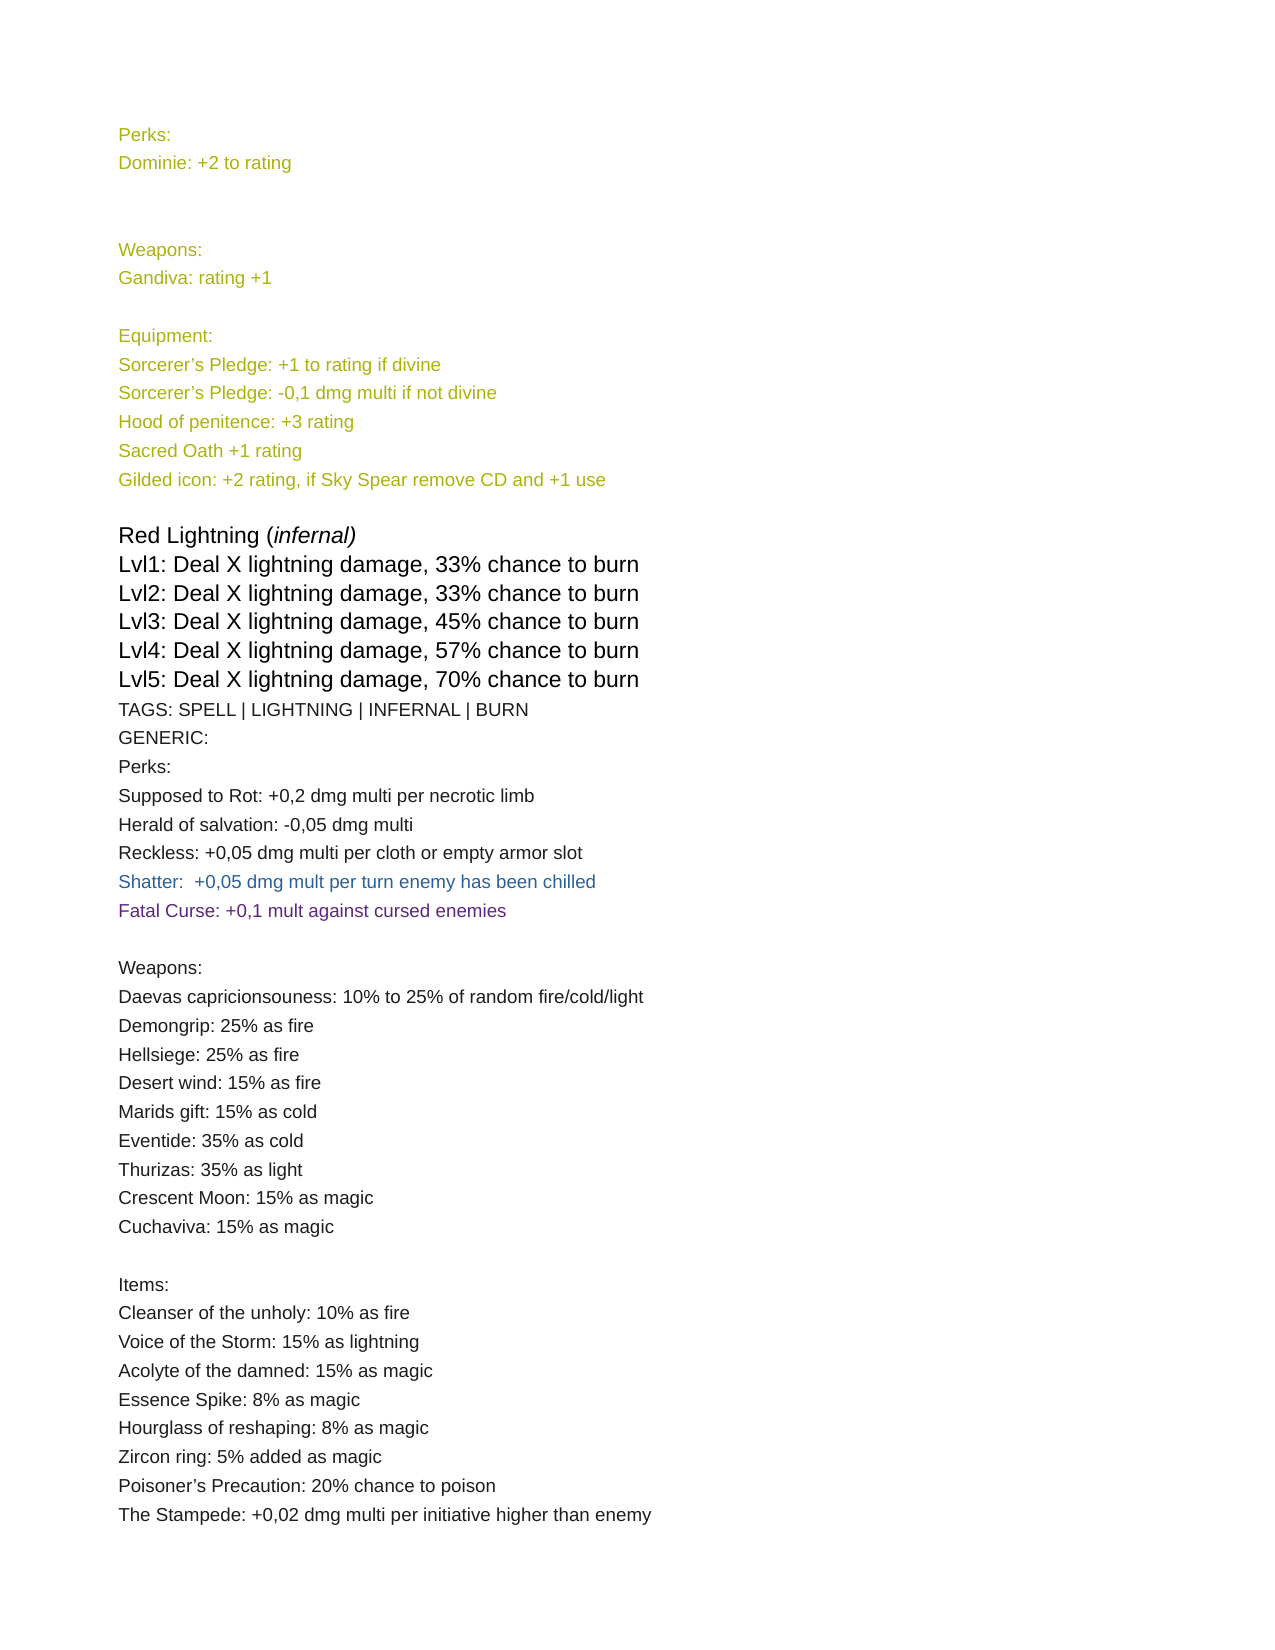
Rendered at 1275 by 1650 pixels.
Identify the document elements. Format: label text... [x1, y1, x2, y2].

text Daevas capricionsouness: 10% to 25% of random fire/cold/light [118, 981, 1157, 1009]
text Gilded icon: +2 rating, if Sky Spear remove CD and +1 use [118, 463, 1157, 492]
text TAGS: SPELL | LIGHTNING | INFERNAL | BURN GENERIC: Perks: [118, 693, 1157, 779]
text Lvl3: Deal X lightning damage, 45% chance to burn [118, 607, 1157, 636]
text Essence Spike: 8% as magic [118, 1383, 1157, 1412]
text Perks: [118, 118, 1157, 147]
text Sorcerer’s Pledge: -0,1 dmg multi if not divine [118, 377, 1157, 406]
text Acolyte of the damned: 15% as magic [118, 1354, 1157, 1383]
text Sorcerer’s Pledge: +1 to rating if divine [118, 348, 1157, 377]
text Desert wind: 15% as fire [118, 1067, 1157, 1096]
text Eventide: 35% as cold [118, 1124, 1157, 1153]
text Equipment: [118, 319, 1157, 348]
text Supposed to Rot: +0,2 dmg multi per necrotic limb [118, 779, 1157, 808]
text Zircon ring: 5% added as magic Poisoner’s Precaution: 20% chance to poison [118, 1441, 1157, 1498]
text Herald of salvation: -0,05 dmg multi [118, 808, 1157, 837]
text Hood of penitence: +3 rating [118, 406, 1157, 434]
text Reckless: +0,05 dmg multi per cloth or empty armor slot [118, 837, 1157, 866]
text Weapons: [118, 233, 1157, 262]
text Hellsiege: 25% as fire [118, 1038, 1157, 1067]
text Items: [118, 1268, 1157, 1297]
text Marids gift: 15% as cold [118, 1096, 1157, 1124]
text Sacred Oath +1 rating [118, 434, 1157, 463]
text Lvl4: Deal X lightning damage, 57% chance to burn [118, 636, 1157, 664]
text Crescent Moon: 15% as magic [118, 1182, 1157, 1211]
text Weapons: [118, 952, 1157, 981]
text Lvl5: Deal X lightning damage, 70% chance to burn [118, 664, 1157, 693]
text Cleanser of the unholy: 10% as fire [118, 1297, 1157, 1326]
text Shatter: +0,05 dmg mult per turn enemy has been chilled [118, 866, 1157, 894]
text Hourglass of reshaping: 8% as magic [118, 1412, 1157, 1441]
text Thurizas: 35% as light [118, 1153, 1157, 1182]
text Cuchaviva: 15% as magic [118, 1211, 1157, 1239]
text Voice of the Storm: 15% as lightning [118, 1326, 1157, 1354]
text Red Lightning (infernal) [118, 521, 1157, 549]
text Gandiva: rating +1 [118, 262, 1157, 291]
text Dominie: +2 to rating [118, 147, 1157, 176]
text Fatal Curse: +0,1 mult against cursed enemies [118, 894, 1157, 923]
text The Stampede: +0,02 dmg multi per initiative higher than enemy [118, 1498, 1157, 1527]
text Lvl1: Deal X lightning damage, 33% chance to burn Lvl2: Deal X lightning damage, 33% chance to burn [118, 549, 1157, 607]
text Demongrip: 25% as fire [118, 1009, 1157, 1038]
